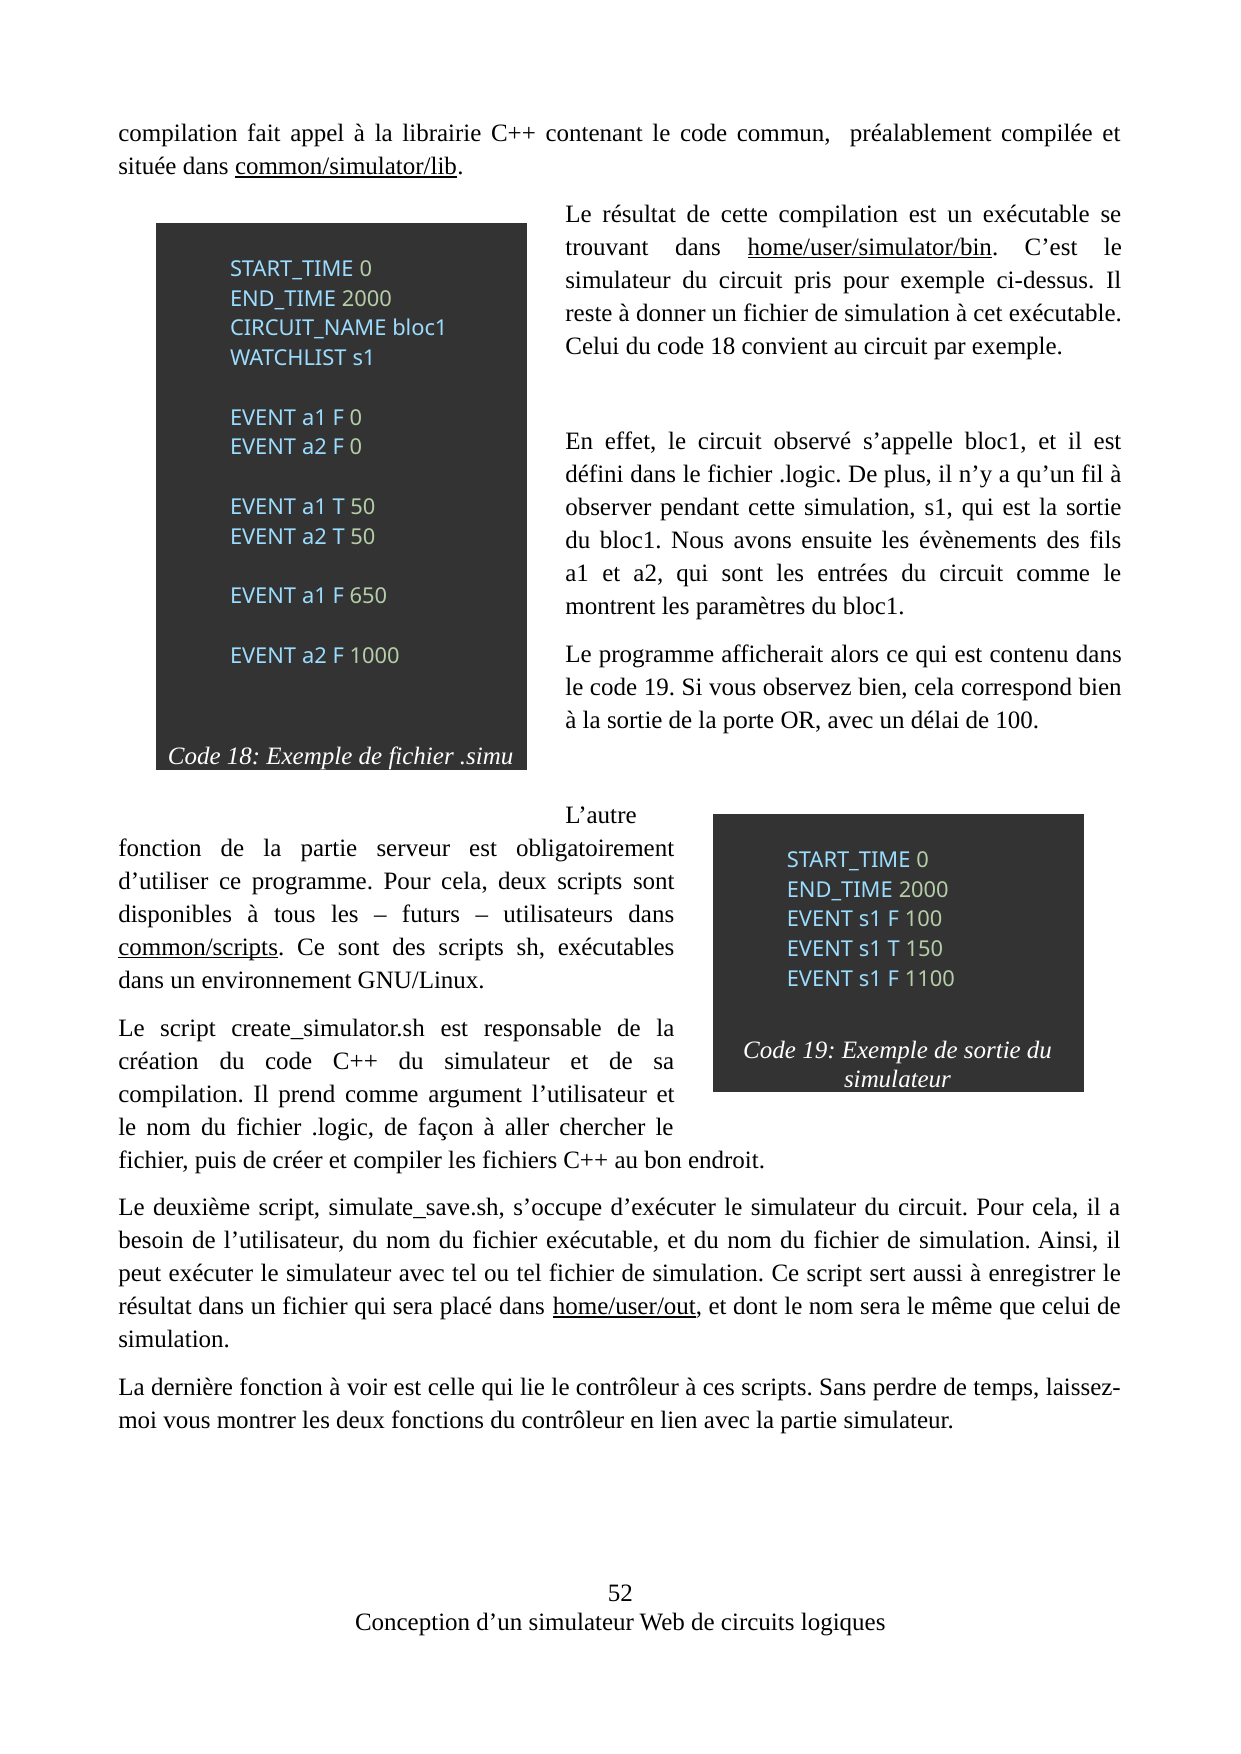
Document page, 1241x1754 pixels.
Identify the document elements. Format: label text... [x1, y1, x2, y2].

text END_TIME 2000 [156, 282, 527, 312]
text [118, 639, 156, 733]
text EVENT s1 T 150 [713, 933, 1084, 963]
text En effet, le circuit observé s’appelle bloc1, et il est défini dans le fichier .logic. De plus, il n’y a qu’un fil à observer pendant cette simulation, s1, qui est la sortie du bloc1. Nous avons ensuite les évènements des fils a1 et a2, qui sont les entrées du circuit comme le montrent les paramètres du bloc1. [527, 426, 1122, 620]
text Code 18: Exemple de fichier .simu [156, 741, 527, 770]
text WATCHLIST s1 [156, 342, 527, 372]
text EVENT s1 F 100 [713, 903, 1084, 933]
text EVENT s1 F 1100 [713, 963, 1084, 993]
text compilation fait appel à la librairie C++ contenant le code commun, préalablement compilée et située dans common/simulator/lib. [118, 118, 1122, 180]
text EVENT a2 T 50 [156, 521, 527, 550]
text Le deuxième script, simulate_save.sh, s’occupe d’exécuter le simulateur du circuit. Pour cela, il a besoin de l’utilisateur, du nom du fichier exécutable, et du nom du fichier de simulation. Ainsi, il peut exécuter le simulateur avec tel ou tel fichier de simulation. Ce script sert aussi à enregistrer le résultat dans un fichier qui sera placé dans home/user/out, et dont le nom sera le même que celui de simulation. [118, 1192, 1122, 1353]
text Le résultat de cette compilation est un exécutable se trouvant dans home/user/simulator/bin. C’est le simulateur du circuit pris pour exemple ci-dessus. Il reste à donner un fichier de simulation à cet exécutable. Celui du code 18 convient au circuit par exemple. [118, 199, 1122, 359]
text [118, 426, 156, 620]
text START_TIME 0 [713, 844, 1084, 873]
text La dernière fonction à voir est celle qui lie le contrôleur à ces scripts. Sans perdre de temps, laissez-moi vous montrer les deux fonctions du contrôleur en lien avec la partie simulateur. [118, 1372, 1122, 1434]
text END_TIME 2000 [713, 873, 1084, 903]
text EVENT a1 F 0 [156, 402, 527, 431]
text EVENT a2 F 0 [156, 431, 527, 461]
text EVENT a1 F 650 [156, 580, 527, 610]
text Code 19: Exemple de sortie du simulateur [713, 1035, 1084, 1092]
text START_TIME 0 [156, 253, 527, 282]
text EVENT a2 F 1000 [156, 639, 527, 669]
text Le script create_simulator.sh est responsable de la création du code C++ du simulateur et de sa compilation. Il prend comme argument l’utilisateur et le nom du fichier .logic, de façon à aller chercher le fichier, puis de créer et compiler les fichiers C++ au bon endroit. [118, 1013, 1122, 1173]
text L’autre fonction de la partie serveur est obligatoirement d’utiliser ce programme. Pour cela, deux scripts sont disponibles à tous les – futurs – utilisateurs dans common/scripts. Ce sont des scripts sh, exécutables dans un environnement GNU/Linux. [118, 800, 1122, 994]
text EVENT a1 T 50 [156, 491, 527, 521]
text Le programme afficherait alors ce qui est contenu dans le code 19. Si vous observez bien, cela correspond bien à la sortie de la porte OR, avec un délai de 100. [527, 639, 1122, 733]
text CIRCUIT_NAME bloc1 [156, 312, 527, 342]
